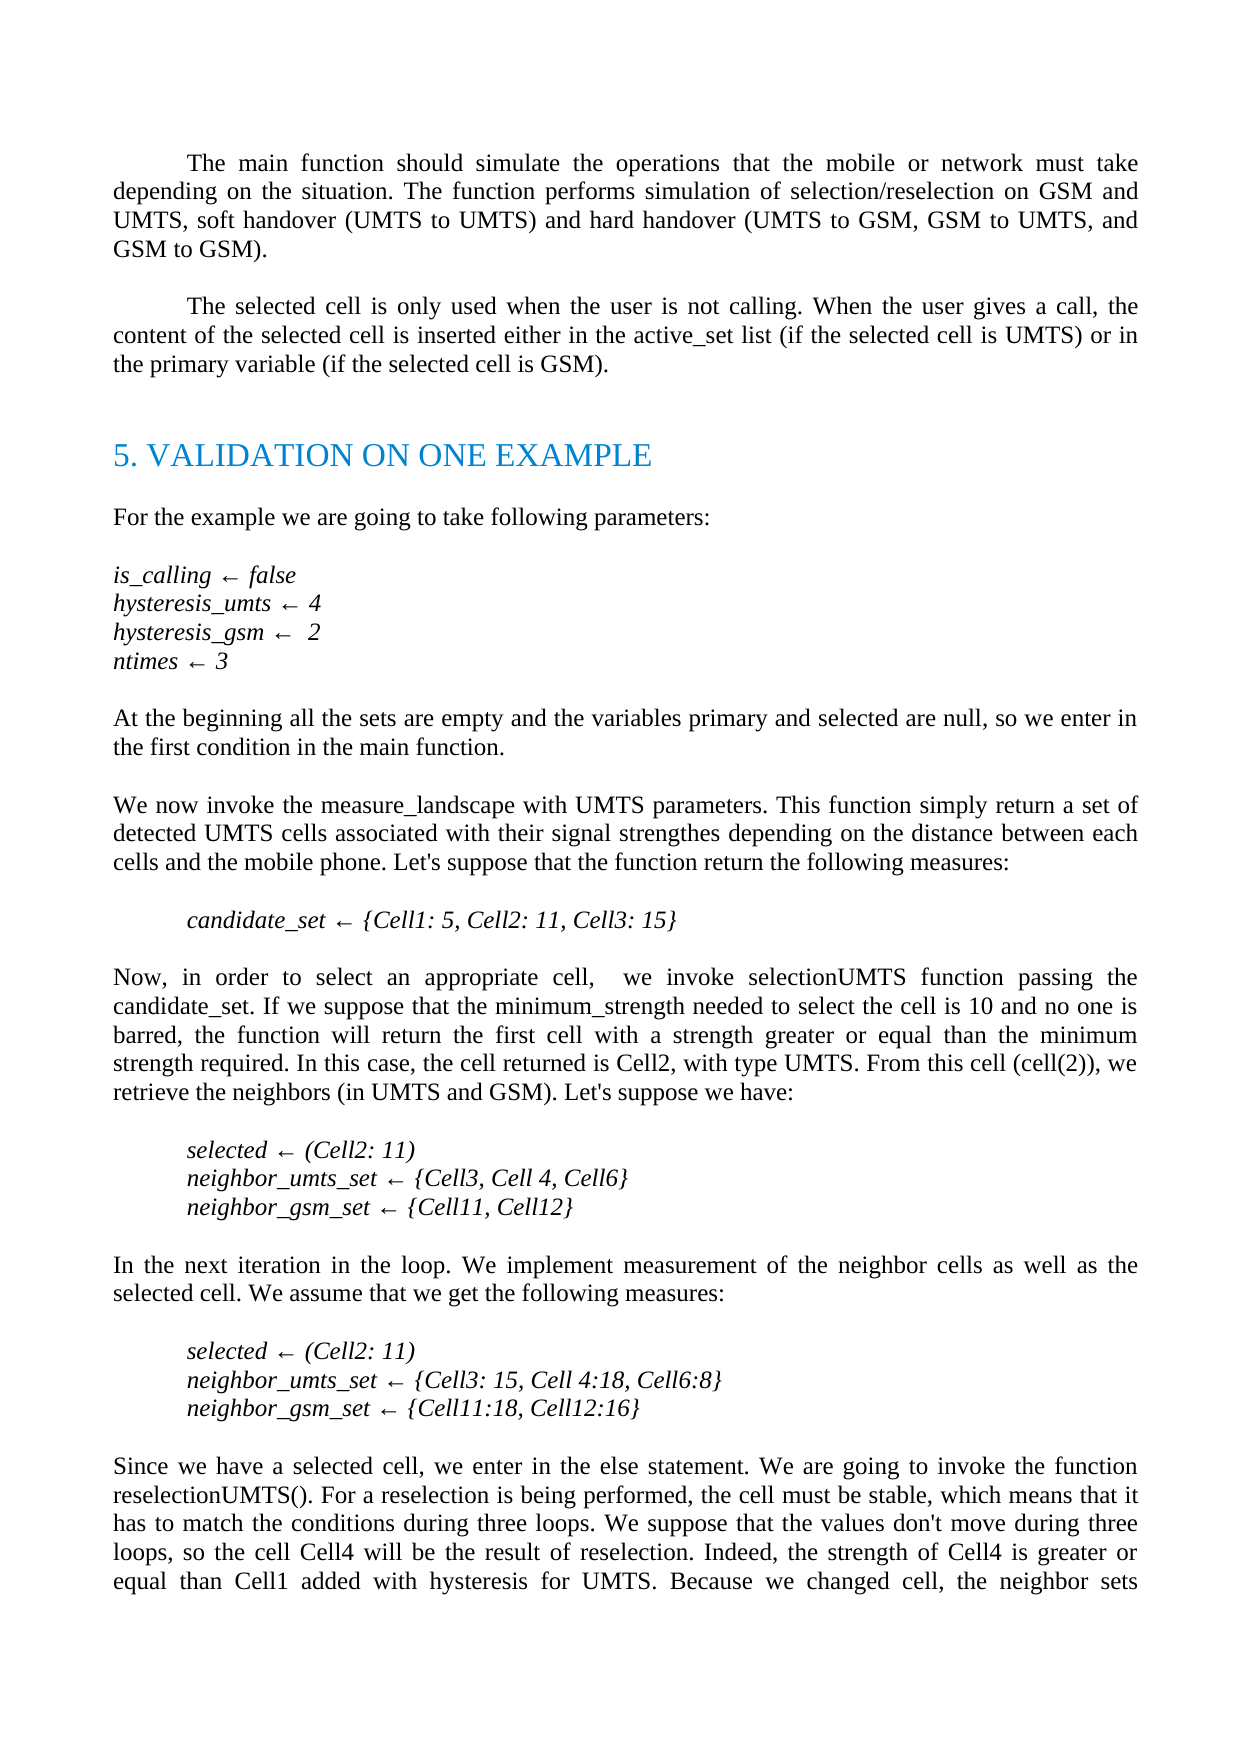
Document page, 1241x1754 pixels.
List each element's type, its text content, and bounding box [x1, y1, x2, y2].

text selected ← (Cell2: 11) [113, 1135, 1139, 1163]
text The selected cell is only used when the user is not calling. When the user gives a call, the content of the selected cell is inserted either in the active_set list (if the selected cell is UMTS) or in the primary variable (if the selected cell is GSM). [113, 291, 1139, 378]
text Now, in order to select an appropriate cell, we invoke selectionUMTS function passing the candidate_set. If we suppose that the minimum_strength needed to select the cell is 10 and no one is barred, the function will return the first cell with a strength greater or equal than the minimum strength required. In this case, the cell returned is Cell2, with type UMTS. From this cell (cell(2)), we retrieve the neighbors (in UMTS and GSM). Let's suppose we have: [113, 962, 1139, 1106]
text is_calling ← false [113, 560, 1139, 588]
text neighbor_umts_set ← {Cell3: 15, Cell 4:18, Cell6:8} [113, 1365, 1139, 1393]
text Since we have a selected cell, we enter in the else statement. We are going to invoke the function reselectionUMTS(). For a reselection is being performed, the cell must be stable, which means that it has to match the conditions during three loops. We suppose that the values don't move during three loops, so the cell Cell4 will be the result of reselection. Indeed, the strength of Cell4 is greater or equal than Cell1 added with hysteresis for UMTS. Because we changed cell, the neighbor sets [113, 1451, 1139, 1595]
text In the next iteration in the loop. We implement measurement of the neighbor cells as well as the selected cell. We assume that we get the following measures: [113, 1250, 1139, 1307]
text hysteresis_umts ← 4 [113, 588, 1139, 617]
text We now invoke the measure_landscape with UMTS parameters. This function simply return a set of detected UMTS cells associated with their signal strengthes depending on the distance between each cells and the mobile phone. Let's suppose that the function return the following measures: [113, 790, 1139, 876]
text hysteresis_gsm ← 2 [113, 617, 1139, 646]
text candidate_set ← {Cell1: 5, Cell2: 11, Cell3: 15} [113, 905, 1139, 933]
text At the beginning all the sets are empty and the variables primary and selected are null, so we enter in the first condition in the main function. [113, 703, 1139, 761]
text neighbor_gsm_set ← {Cell11:18, Cell12:16} [113, 1393, 1139, 1422]
text For the example we are going to take following parameters: [113, 502, 1139, 531]
text neighbor_gsm_set ← {Cell11, Cell12} [113, 1192, 1139, 1221]
text ntimes ← 3 [113, 646, 1139, 675]
text neighbor_umts_set ← {Cell3, Cell 4, Cell6} [113, 1163, 1139, 1192]
text selected ← (Cell2: 11) [113, 1336, 1139, 1365]
text 5. VALIDATION ON ONE EXAMPLE [113, 435, 1139, 473]
text The main function should simulate the operations that the mobile or network must take depending on the situation. The function performs simulation of selection/reselection on GSM and UMTS, soft handover (UMTS to UMTS) and hard handover (UMTS to GSM, GSM to UMTS, and GSM to GSM). [113, 148, 1139, 263]
